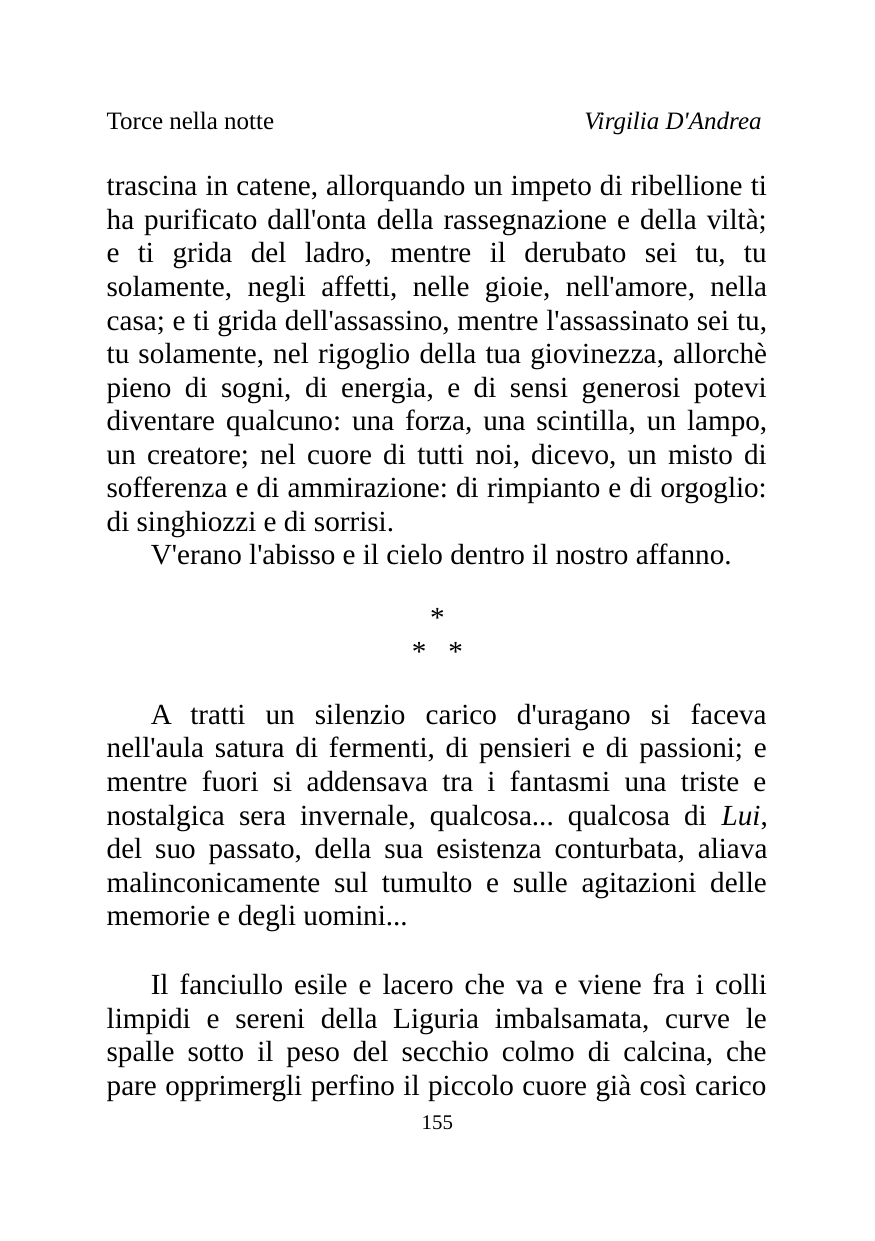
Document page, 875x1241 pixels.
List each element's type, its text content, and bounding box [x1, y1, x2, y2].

text Il fanciullo esile e lacero che va e viene fra i colli limpidi e sereni della Liguria imbalsamata, curve le spalle sotto il peso del secchio colmo di calcina, che pare opprimergli perfino il piccolo cuore già così carico [106, 967, 768, 1101]
text A tratti un silenzio carico d'uragano si faceva nell'aula satura di fermenti, di pensieri e di passioni; e mentre fuori si addensava tra i fantasmi una triste e nostalgica sera invernale, qualcosa... qualcosa di Lui, del suo passato, della sua esistenza conturbata, aliava malinconicamente sul tumulto e sulle agitazioni delle memorie e degli uomini... [106, 697, 768, 932]
text trascina in catene, allorquando un impeto di ribellione ti ha purificato dall'onta della rassegnazione e della viltà; e ti grida del ladro, mentre il derubato sei tu, tu solamente, negli affetti, nelle gioie, nell'amore, nella casa; e ti grida dell'assassino, mentre l'assassinato sei tu, tu solamente, nel rigoglio della tua giovinezza, allorchè pieno di sogni, di energia, e di sensi generosi potevi diventare qualcuno: una forza, una scintilla, un lampo, un creatore; nel cuore di tutti noi, dicevo, un misto di sofferenza e di ammirazione: di rimpianto e di orgoglio: di singhiozzi e di sorrisi. [106, 168, 768, 537]
text V'erano l'abisso e il cielo dentro il nostro affanno. [106, 537, 768, 571]
text * * * [106, 601, 768, 668]
